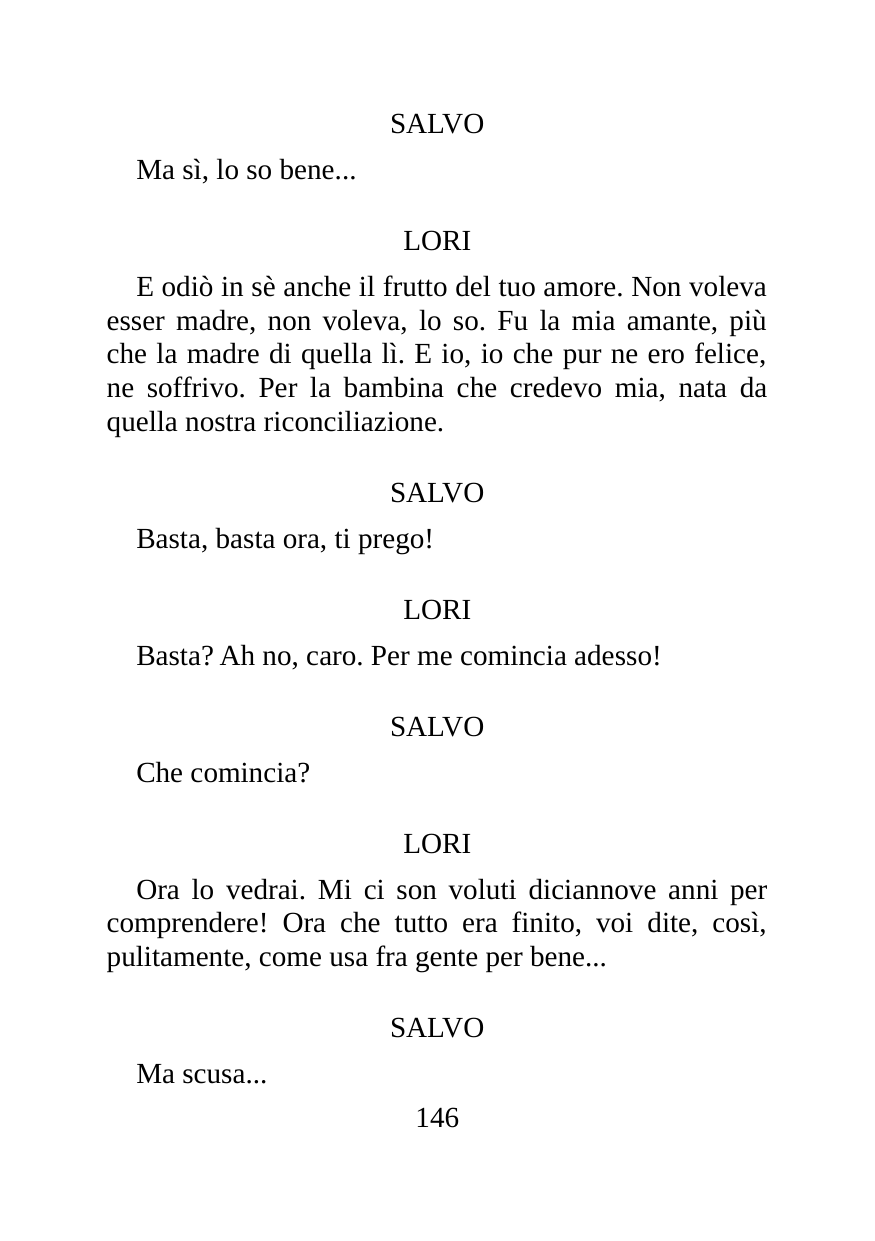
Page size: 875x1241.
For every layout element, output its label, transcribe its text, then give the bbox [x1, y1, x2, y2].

text SALVO [106, 1010, 768, 1044]
text Ma scusa... [106, 1056, 768, 1090]
text SALVO [106, 475, 768, 508]
text Che comincia? [106, 755, 768, 788]
text Ora lo vedrai. Mi ci son voluti diciannove anni per comprendere! Ora che tutto era finito, voi dite, così, pulitamente, come usa fra gente per bene... [106, 872, 768, 973]
text LORI [106, 223, 768, 257]
text LORI [106, 826, 768, 859]
text LORI [106, 592, 768, 625]
text SALVO [106, 106, 768, 140]
text Ma sì, lo so bene... [106, 152, 768, 186]
text SALVO [106, 709, 768, 742]
text Basta, basta ora, ti prego! [106, 521, 768, 554]
text Basta? Ah no, caro. Per me comincia adesso! [106, 638, 768, 671]
text E odiò in sè anche il frutto del tuo amore. Non voleva esser madre, non voleva, lo so. Fu la mia amante, più che la madre di quella lì. E io, io che pur ne ero felice, ne soffrivo. Per la bambina che credevo mia, nata da quella nostra riconciliazione. [106, 269, 768, 437]
